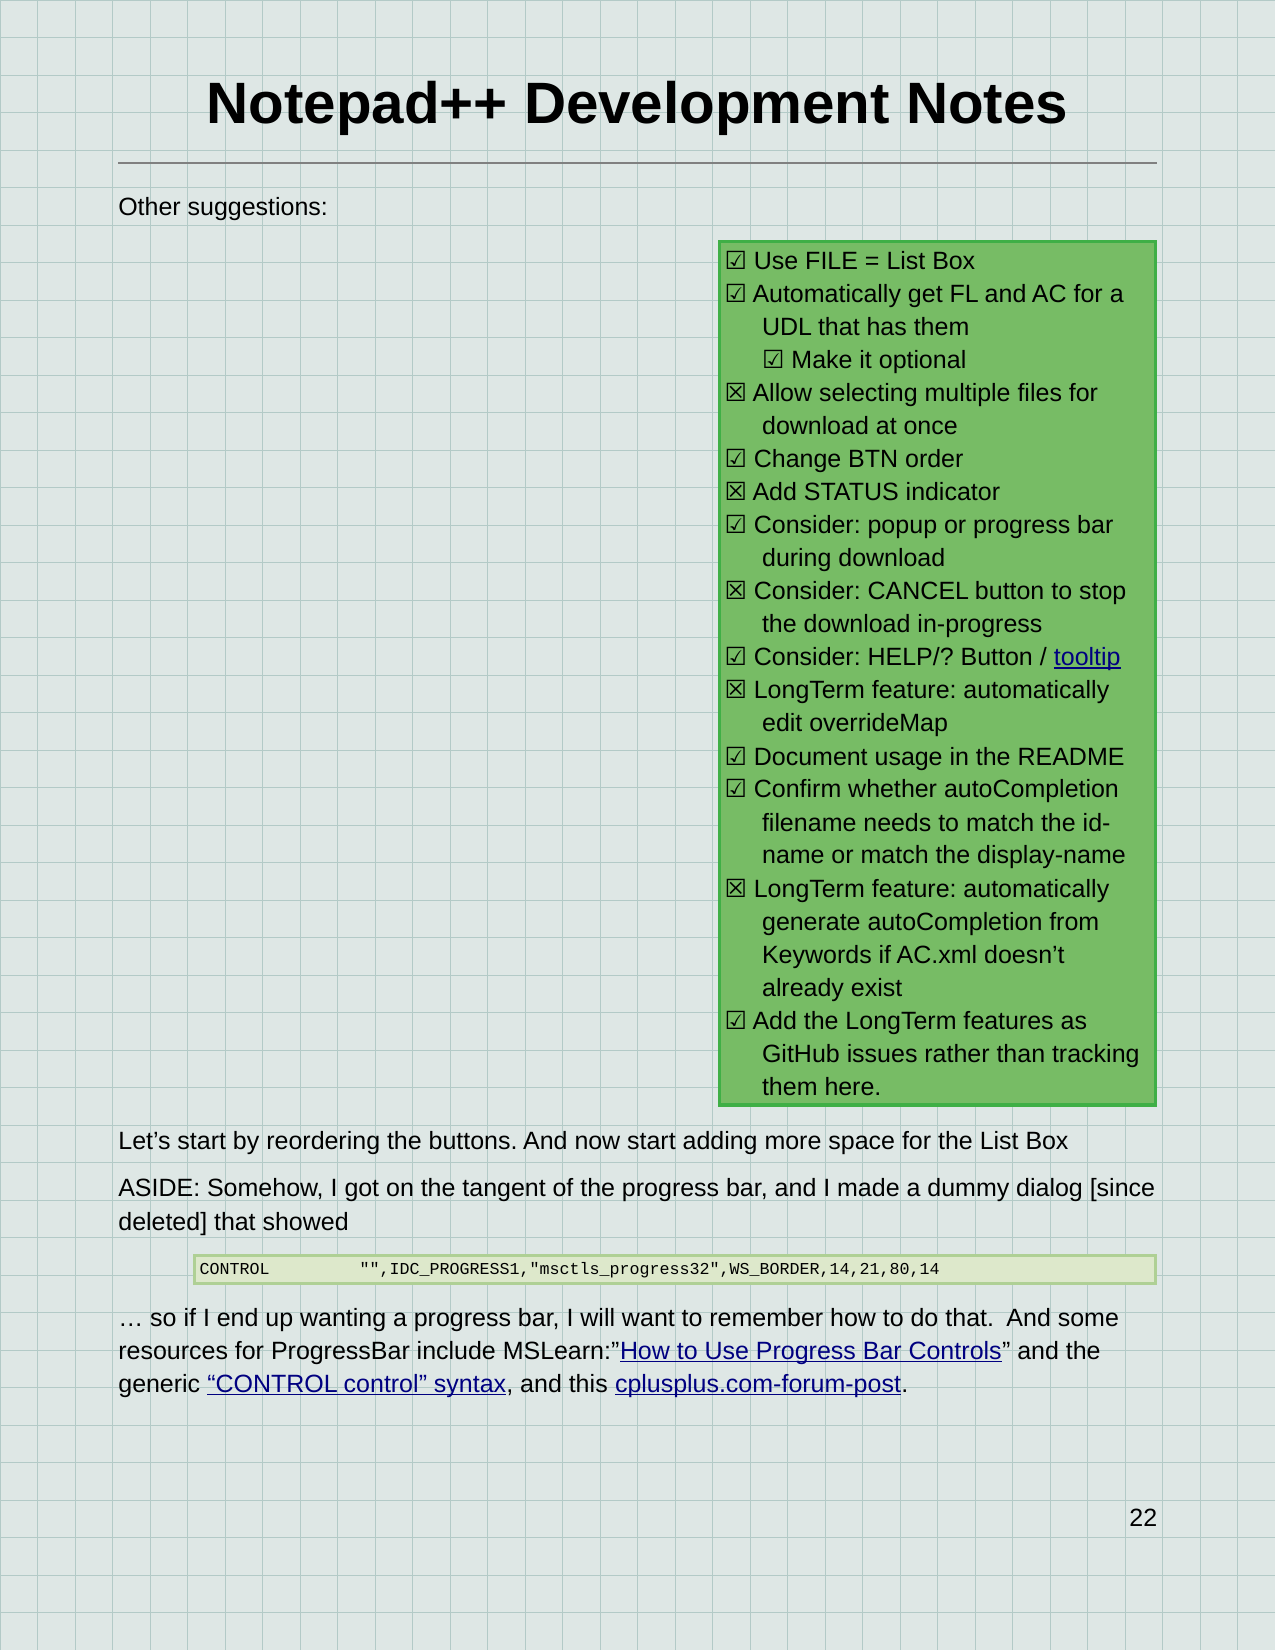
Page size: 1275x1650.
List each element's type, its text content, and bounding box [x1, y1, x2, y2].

text Other suggestions: [118, 192, 1157, 221]
text ☑ Consider: HELP/? Button / tooltip [721, 636, 1154, 669]
text ☒ Allow selecting multiple files for download at once [721, 372, 1154, 438]
text ☒ LongTerm feature: automatically generate autoCompletion from Keywords if AC.xml doesn’t already exist [721, 867, 1154, 999]
text ☒ Add STATUS indicator [721, 471, 1154, 504]
text ☑ Add the LongTerm features as GitHub issues rather than tracking them here. [721, 999, 1154, 1103]
text ☒ LongTerm feature: automatically edit overrideMap [721, 669, 1154, 735]
text CONTROL "",IDC_PROGRESS1,"msctls_progress32",WS_BORDER,14,21,80,14 [196, 1257, 1154, 1282]
text Let’s start by reordering the buttons. And now start adding more space for the List Box [118, 1126, 1157, 1154]
text ☑ Confirm whether autoCompletion filename needs to match the id-name or match the display-name [721, 768, 1154, 867]
text ASIDE: Somehow, I got on the tangent of the progress bar, and I made a dummy dialog [since deleted] that showed [118, 1173, 1157, 1235]
text … so if I end up wanting a progress bar, I will want to remember how to do that. And some resources for ProgressBar include MSLearn:”How to Use Progress Bar Controls” and the generic “CONTROL control” syntax, and this cplusplus.com-forum-post. [118, 1303, 1157, 1398]
text ☑ Consider: popup or progress bar during download [721, 504, 1154, 570]
text ☑ Change BTN order [721, 438, 1154, 471]
text ☑ Automatically get FL and AC for a UDL that has them ☑ Make it optional [721, 273, 1154, 372]
text ☒ Consider: CANCEL button to stop the download in-progress [721, 570, 1154, 636]
text ☑ Use FILE = List Box [721, 243, 1154, 273]
text ☑ Document usage in the README [721, 735, 1154, 768]
